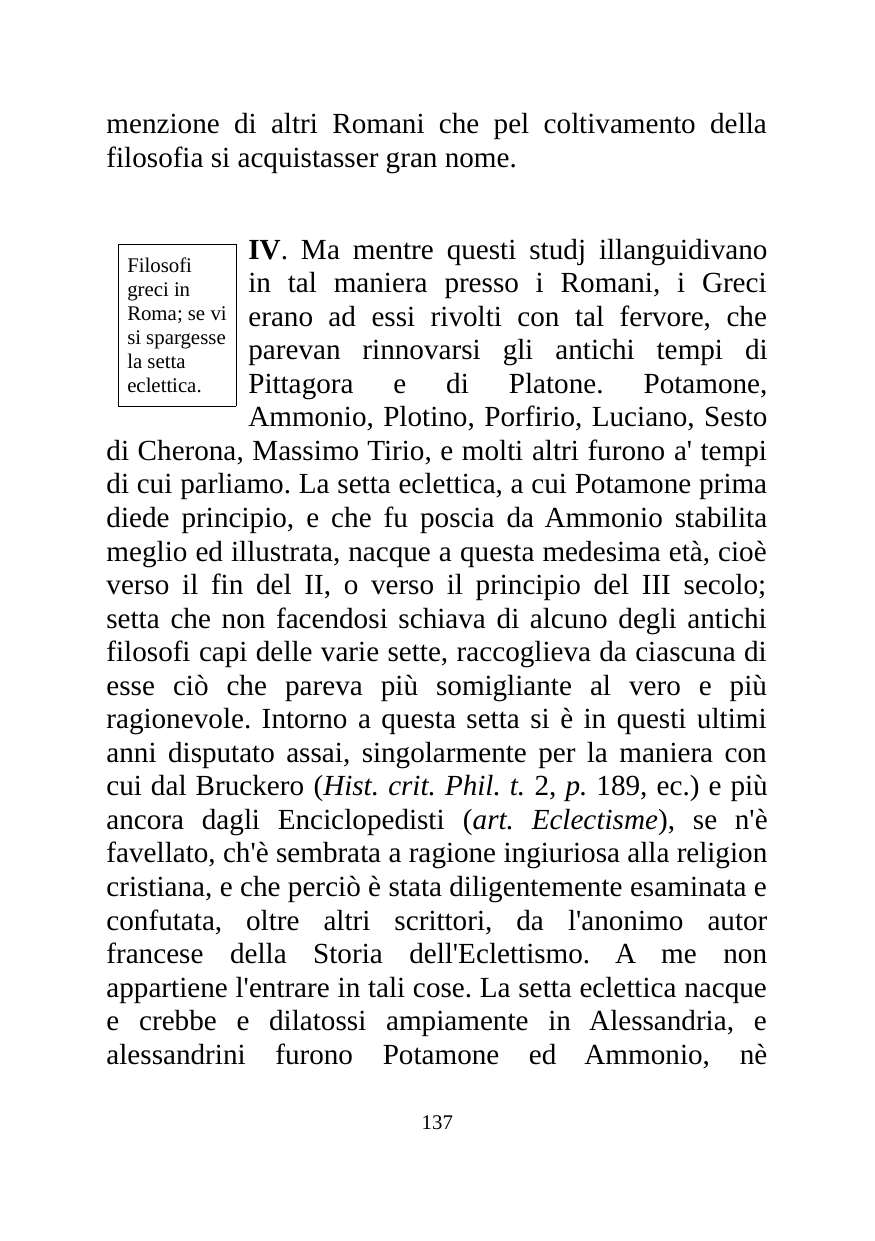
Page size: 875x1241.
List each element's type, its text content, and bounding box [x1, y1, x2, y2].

text Filosofi greci in Roma; se vi si spargesse la setta eclettica. [127, 253, 227, 397]
text menzione di altri Romani che pel coltivamento della filosofia si acquistasser gran nome. [106, 106, 768, 173]
text IV. Ma mentre questi studj illanguidivano in tal maniera presso i Romani, i Greci erano ad essi rivolti con tal fervore, che parevan rinnovarsi gli antichi tempi di Pittagora e di Platone. Potamone, Ammonio, Plotino, Porfirio, Luciano, Sesto di Cherona, Massimo Tirio, e molti altri furono a' tempi di cui parliamo. La setta eclettica, a cui Potamone prima diede principio, e che fu poscia da Ammonio stabilita meglio ed illustrata, nacque a questa medesima età, cioè verso il fin del II, o verso il principio del III secolo; setta che non facendosi schiava di alcuno degli antichi filosofi capi delle varie sette, raccoglieva da ciascuna di esse ciò che pareva più somigliante al vero e più ragionevole. Intorno a questa setta si è in questi ultimi anni disputato assai, singolarmente per la maniera con cui dal Bruckero (Hist. crit. Phil. t. 2, p. 189, ec.) e più ancora dagli Enciclopedisti (art. Eclectisme), se n'è favellato, ch'è sembrata a ragione ingiuriosa alla religion cristiana, e che perciò è stata diligentemente esaminata e confutata, oltre altri scrittori, da l'anonimo autor francese della Storia dell'Eclettismo. A me non appartiene l'entrare in tali cose. La setta eclettica nacque e crebbe e dilatossi ampiamente in Alessandria, e alessandrini furono Potamone ed Ammonio, nè [106, 232, 768, 1070]
